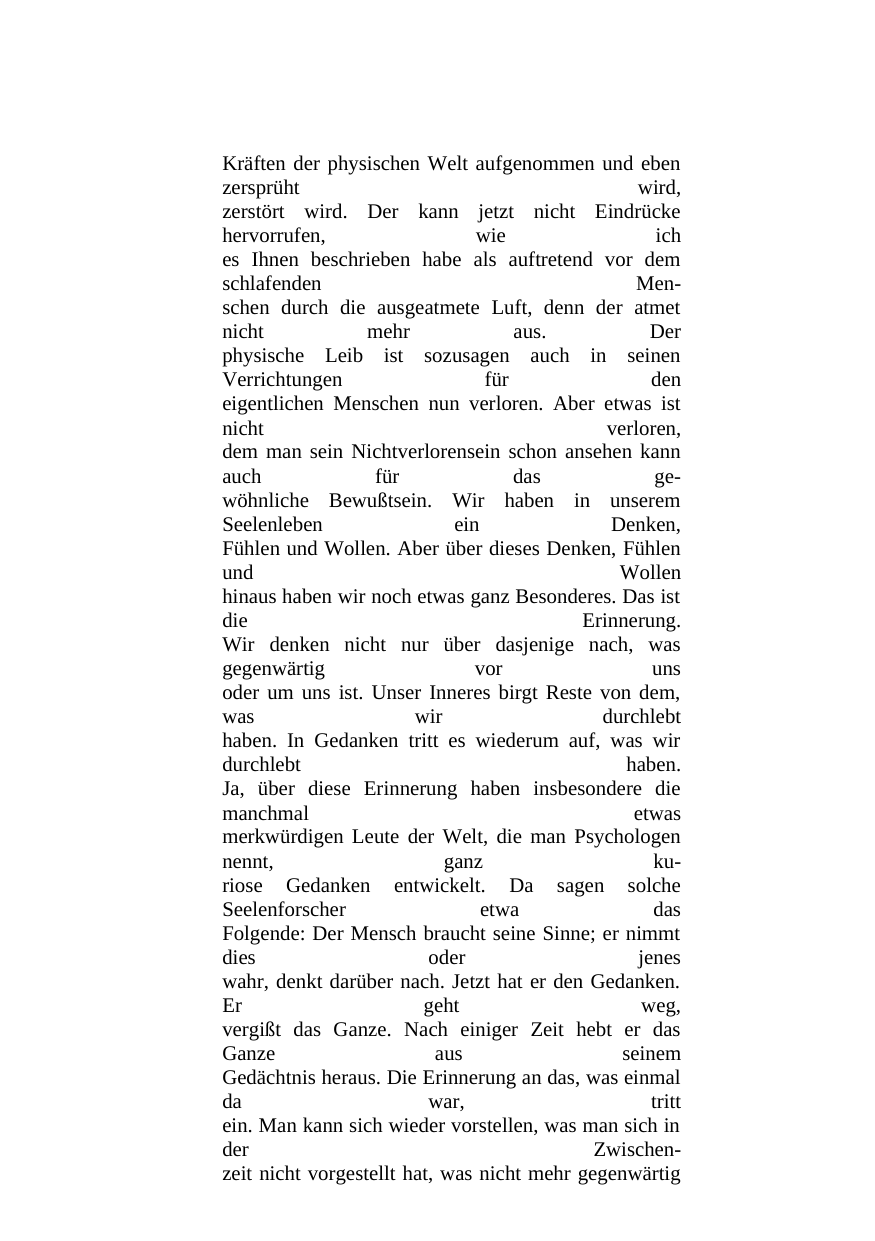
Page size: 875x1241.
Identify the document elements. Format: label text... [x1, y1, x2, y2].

text Kräften der physischen Welt aufgenommen und eben zersprüht wird, zerstört wird. Der kann jetzt nicht Eindrücke hervorrufen, wie ich es Ihnen beschrieben habe als auftretend vor dem schlafenden Men- schen durch die ausgeatmete Luft, denn der atmet nicht mehr aus. Der physische Leib ist sozusagen auch in seinen Verrichtungen für den eigentlichen Menschen nun verloren. Aber etwas ist nicht verloren, dem man sein Nichtverlorensein schon ansehen kann auch für das ge- wöhnliche Bewußtsein. Wir haben in unserem Seelenleben ein Denken, Fühlen und Wollen. Aber über dieses Denken, Fühlen und Wollen hinaus haben wir noch etwas ganz Besonderes. Das ist die Erinnerung. Wir denken nicht nur über dasjenige nach, was gegenwärtig vor uns oder um uns ist. Unser Inneres birgt Reste von dem, was wir durchlebt haben. In Gedanken tritt es wiederum auf, was wir durchlebt haben. Ja, über diese Erinnerung haben insbesondere die manchmal etwas merkwürdigen Leute der Welt, die man Psychologen nennt, ganz ku- riose Gedanken entwickelt. Da sagen solche Seelenforscher etwa das Folgende: Der Mensch braucht seine Sinne; er nimmt dies oder jenes wahr, denkt darüber nach. Jetzt hat er den Gedanken. Er geht weg, vergißt das Ganze. Nach einiger Zeit hebt er das Ganze aus seinem Gedächtnis heraus. Die Erinnerung an das, was einmal da war, tritt ein. Man kann sich wieder vorstellen, was man sich in der Zwischen- zeit nicht vorgestellt hat, was nicht mehr gegenwärtig [222, 151, 681, 1185]
